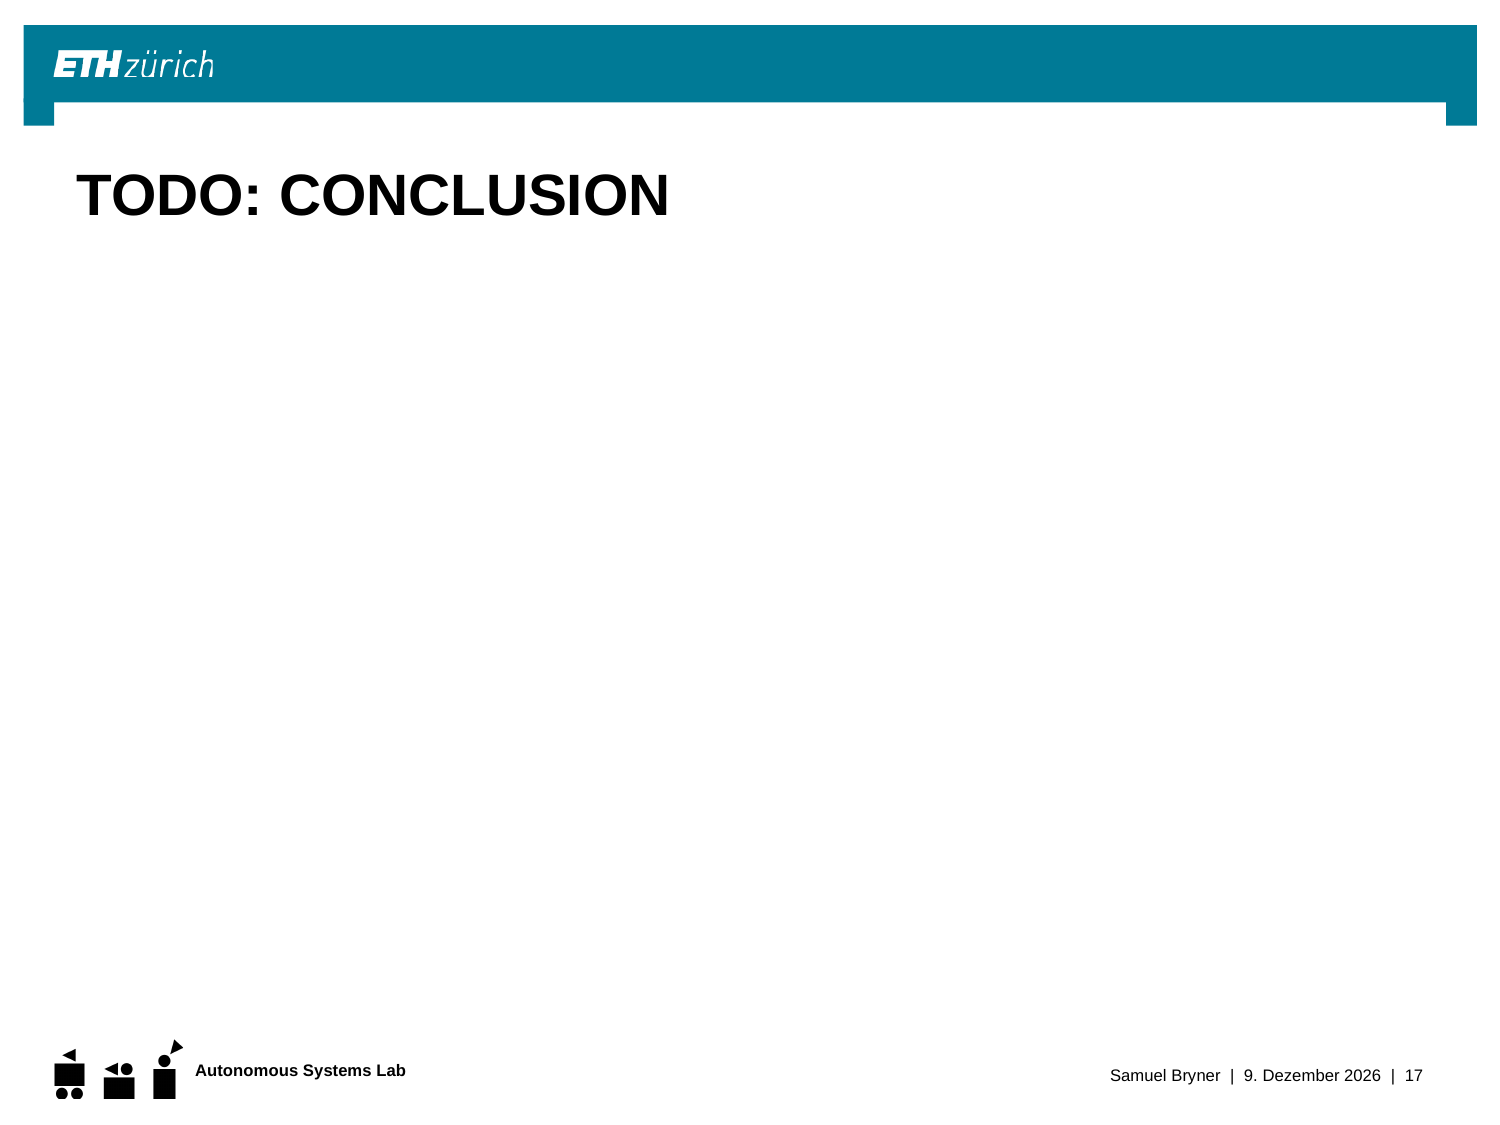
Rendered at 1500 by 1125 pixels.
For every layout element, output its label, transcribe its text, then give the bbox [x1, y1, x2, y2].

title TODO: CONCLUSION [53, 101, 1447, 290]
